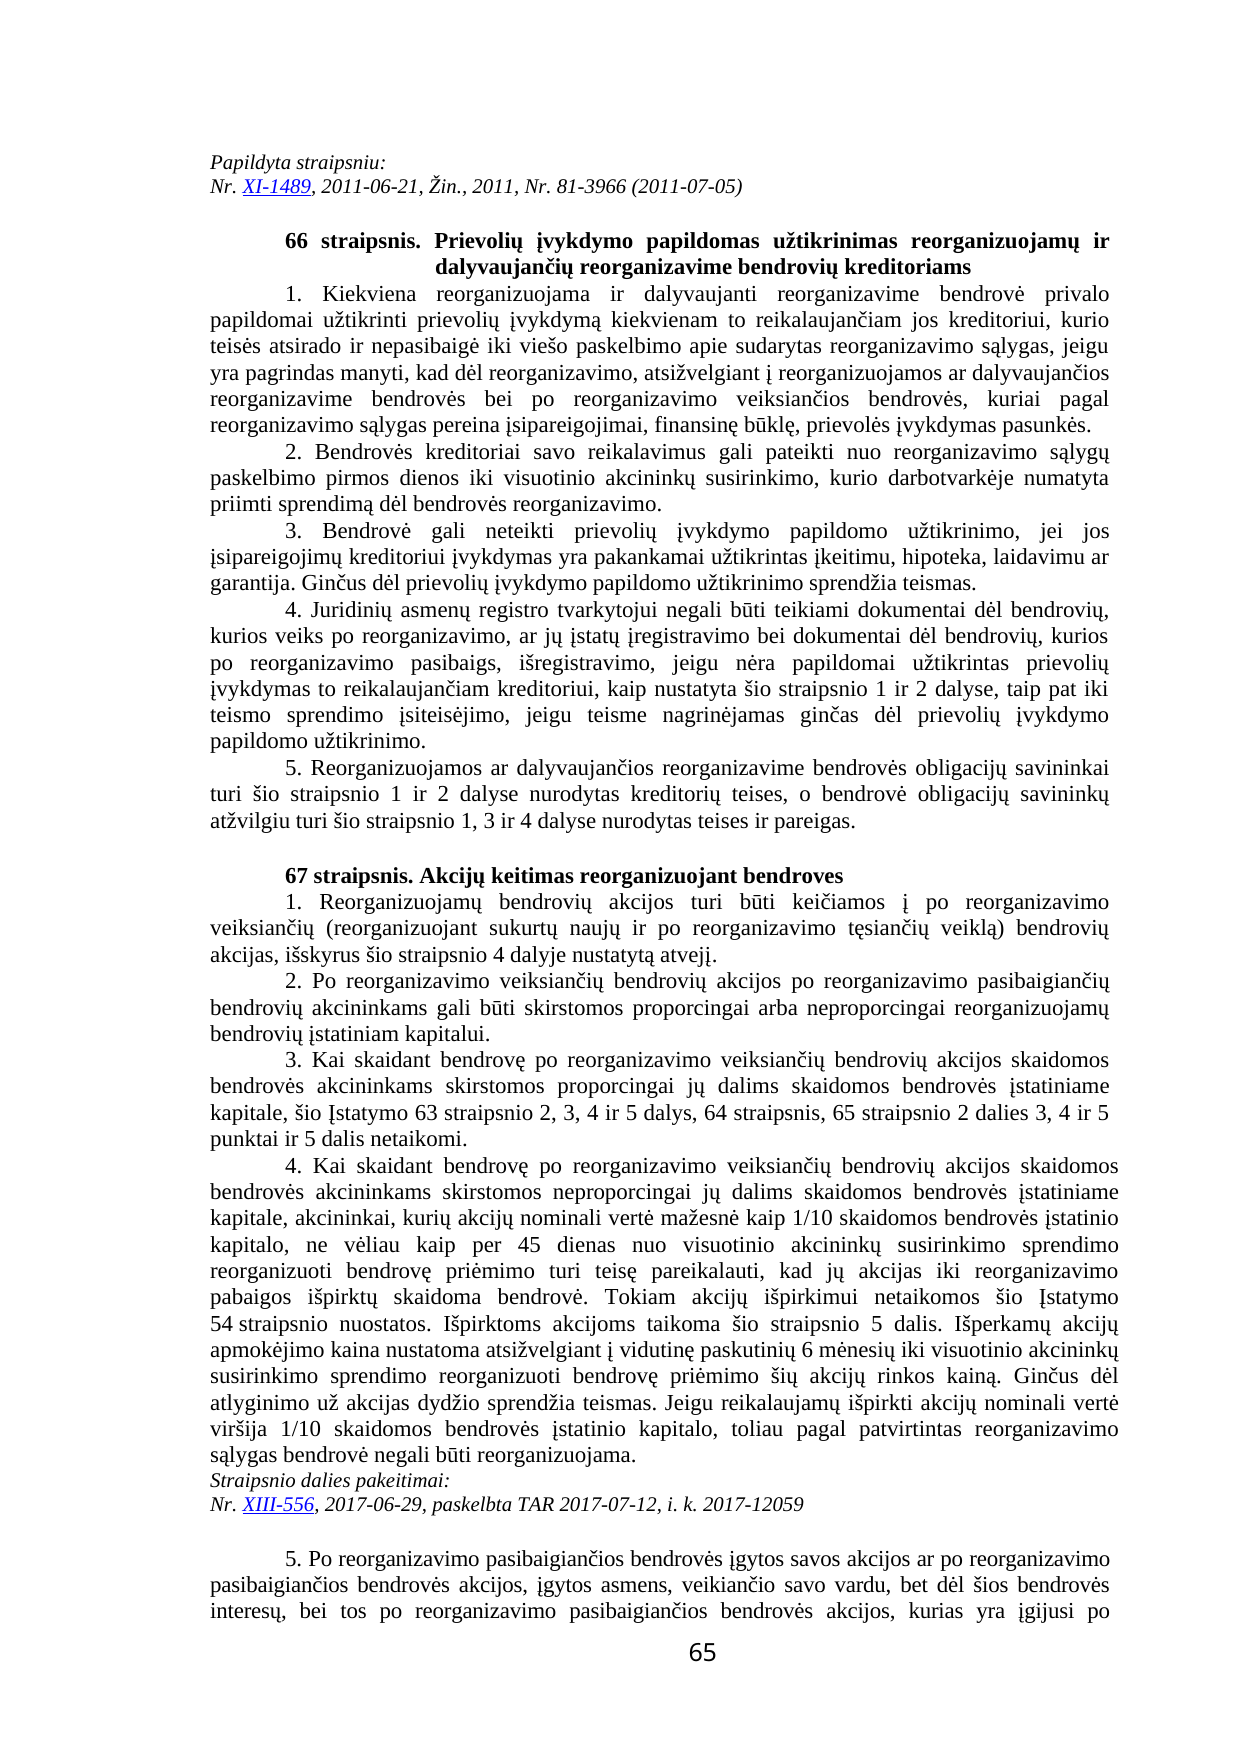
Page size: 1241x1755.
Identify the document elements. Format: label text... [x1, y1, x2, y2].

text 1. Reorganizuojamų bendrovių akcijos turi būti keičiamos į po reorganizavimo veiksiančių (reorganizuojant sukurtų naujų ir po reorganizavimo tęsiančių veiklą) bendrovių akcijas, išskyrus šio straipsnio 4 dalyje nustatytą atvejį. [210, 888, 1111, 967]
text Nr. XI-1489, 2011-06-21, Žin., 2011, Nr. 81-3966 (2011-07-05) [210, 174, 1120, 198]
text Nr. XIII-556, 2017-06-29, paskelbta TAR 2017-07-12, i. k. 2017-12059 [210, 1492, 1120, 1516]
text 2. Bendrovės kreditoriai savo reikalavimus gali pateikti nuo reorganizavimo sąlygų paskelbimo pirmos dienos iki visuotinio akcininkų susirinkimo, kurio darbotvarkėje numatyta priimti sprendimą dėl bendrovės reorganizavimo. [210, 438, 1111, 517]
text 3. Kai skaidant bendrovę po reorganizavimo veiksiančių bendrovių akcijos skaidomos bendrovės akcininkams skirstomos proporcingai jų dalims skaidomos bendrovės įstatiniame kapitale, šio Įstatymo 63 straipsnio 2, 3, 4 ir 5 dalys, 64 straipsnis, 65 straipsnio 2 dalies 3, 4 ir 5 punktai ir 5 dalis netaikomi. [210, 1046, 1111, 1152]
text 67 straipsnis. Akcijų keitimas reorganizuojant bendroves [210, 862, 1111, 888]
text 2. Po reorganizavimo veiksiančių bendrovių akcijos po reorganizavimo pasibaigiančių bendrovių akcininkams gali būti skirstomos proporcingai arba neproporcingai reorganizuojamų bendrovių įstatiniam kapitalui. [210, 967, 1111, 1046]
text Straipsnio dalies pakeitimai: [210, 1468, 1120, 1492]
text 4. Juridinių asmenų registro tvarkytojui negali būti teikiami dokumentai dėl bendrovių, kurios veiks po reorganizavimo, ar jų įstatų įregistravimo bei dokumentai dėl bendrovių, kurios po reorganizavimo pasibaigs, išregistravimo, jeigu nėra papildomai užtikrintas prievolių įvykdymas to reikalaujančiam kreditoriui, kaip nustatyta šio straipsnio 1 ir 2 dalyse, taip pat iki teismo sprendimo įsiteisėjimo, jeigu teisme nagrinėjamas ginčas dėl prievolių įvykdymo papildomo užtikrinimo. [210, 596, 1111, 754]
text 5. Reorganizuojamos ar dalyvaujančios reorganizavime bendrovės obligacijų savininkai turi šio straipsnio 1 ir 2 dalyse nurodytas kreditorių teises, o bendrovė obligacijų savininkų atžvilgiu turi šio straipsnio 1, 3 ir 4 dalyse nurodytas teises ir pareigas. [210, 754, 1111, 833]
text 1. Kiekviena reorganizuojama ir dalyvaujanti reorganizavime bendrovė privalo papildomai užtikrinti prievolių įvykdymą kiekvienam to reikalaujančiam jos kreditoriui, kurio teisės atsirado ir nepasibaigė iki viešo paskelbimo apie sudarytas reorganizavimo sąlygas, jeigu yra pagrindas manyti, kad dėl reorganizavimo, atsižvelgiant į reorganizuojamos ar dalyvaujančios reorganizavime bendrovės bei po reorganizavimo veiksiančios bendrovės, kuriai pagal reorganizavimo sąlygas pereina įsipareigojimai, finansinę būklę, prievolės įvykdymas pasunkės. [210, 279, 1111, 438]
text Papildyta straipsniu: [210, 150, 1120, 174]
text 3. Bendrovė gali neteikti prievolių įvykdymo papildomo užtikrinimo, jei jos įsipareigojimų kreditoriui įvykdymas yra pakankamai užtikrintas įkeitimu, hipoteka, laidavimu ar garantija. Ginčus dėl prievolių įvykdymo papildomo užtikrinimo sprendžia teismas. [210, 517, 1111, 596]
text 66 straipsnis. Prievolių įvykdymo papildomas užtikrinimas reorganizuojamų ir dalyvaujančių reorganizavime bendrovių kreditoriams [285, 227, 1111, 279]
text 4. Kai skaidant bendrovę po reorganizavimo veiksiančių bendrovių akcijos skaidomos bendrovės akcininkams skirstomos neproporcingai jų dalims skaidomos bendrovės įstatiniame kapitale, akcininkai, kurių akcijų nominali vertė mažesnė kaip 1/10 skaidomos bendrovės įstatinio kapitalo, ne vėliau kaip per 45 dienas nuo visuotinio akcininkų susirinkimo sprendimo reorganizuoti bendrovę priėmimo turi teisę pareikalauti, kad jų akcijas iki reorganizavimo pabaigos išpirktų skaidoma bendrovė. Tokiam akcijų išpirkimui netaikomos šio Įstatymo 54 straipsnio nuostatos. Išpirktoms akcijoms taikoma šio straipsnio 5 dalis. Išperkamų akcijų apmokėjimo kaina nustatoma atsižvelgiant į vidutinę paskutinių 6 mėnesių iki visuotinio akcininkų susirinkimo sprendimo reorganizuoti bendrovę priėmimo šių akcijų rinkos kainą. Ginčus dėl atlyginimo už akcijas dydžio sprendžia teismas. Jeigu reikalaujamų išpirkti akcijų nominali vertė viršija 1/10 skaidomos bendrovės įstatinio kapitalo, toliau pagal patvirtintas reorganizavimo sąlygas bendrovė negali būti reorganizuojama. [210, 1152, 1120, 1468]
text 5. Po reorganizavimo pasibaigiančios bendrovės įgytos savos akcijos ar po reorganizavimo pasibaigiančios bendrovės akcijos, įgytos asmens, veikiančio savo vardu, bet dėl šios bendrovės interesų, bei tos po reorganizavimo pasibaigiančios bendrovės akcijos, kurias yra įgijusi po [210, 1545, 1111, 1624]
